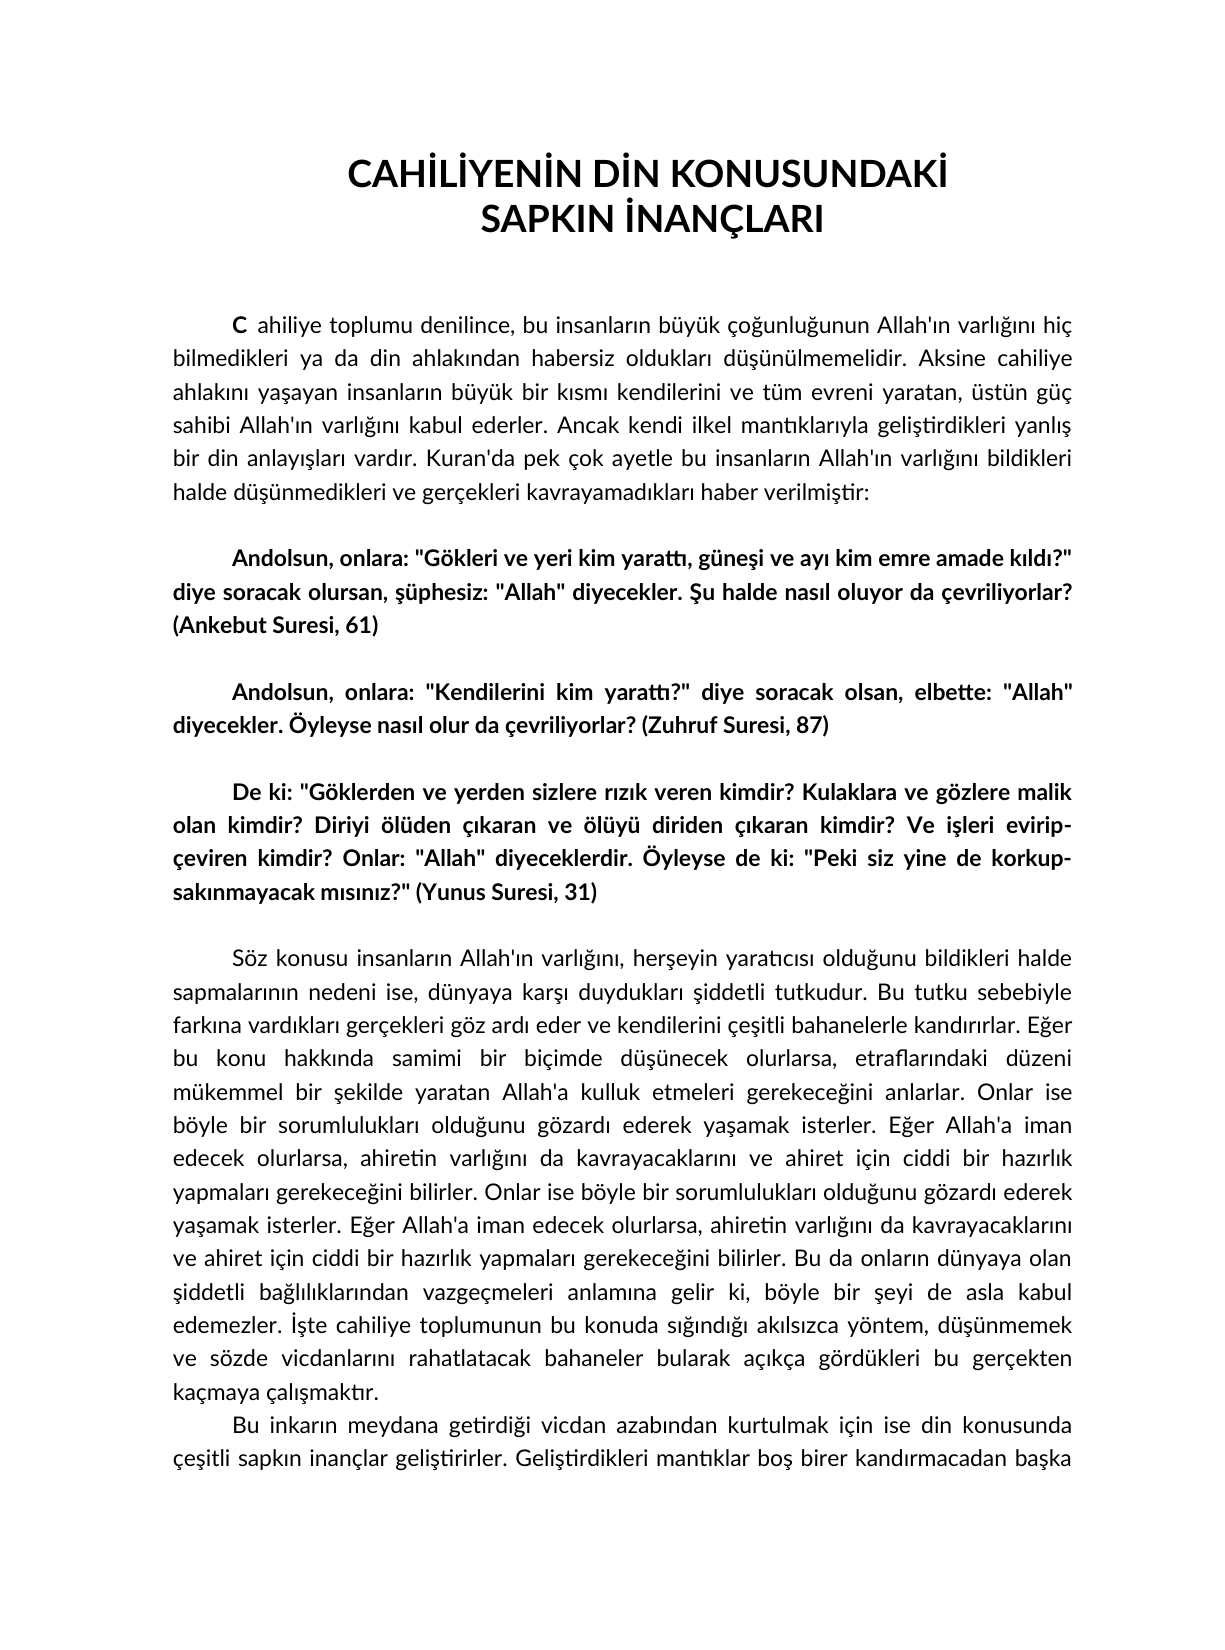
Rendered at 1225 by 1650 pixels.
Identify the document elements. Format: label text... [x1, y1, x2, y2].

text Bu inkarın meydana getirdiği vicdan azabından kurtulmak için ise din konusunda çeşitli sapkın inançlar geliştirirler. Geliştirdikleri mantıklar boş birer kandırmacadan başka [173, 1407, 1073, 1473]
text Andolsun, onlara: "Gökleri ve yeri kim yarattı, güneşi ve ayı kim emre amade kıldı?" diye soracak olursan, şüphesiz: "Allah" diyecekler. Şu halde nasıl oluyor da çevriliyorlar? (Ankebut Suresi, 61) [173, 540, 1073, 640]
text Söz konusu insanların Allah'ın varlığını, herşeyin yaratıcısı olduğunu bildikleri halde sapmalarının nedeni ise, dünyaya karşı duydukları şiddetli tutkudur. Bu tutku sebebiyle farkına vardıkları gerçekleri göz ardı eder ve kendilerini çeşitli bahanelerle kandırırlar. Eğer bu konu hakkında samimi bir biçimde düşünecek olurlarsa, etraflarındaki düzeni mükemmel bir şekilde yaratan Allah'a kulluk etmeleri gerekeceğini anlarlar. Onlar ise böyle bir sorumlulukları olduğunu gözardı ederek yaşamak isterler. Eğer Allah'a iman edecek olurlarsa, ahiretin varlığını da kavrayacaklarını ve ahiret için ciddi bir hazırlık yapmaları gerekeceğini bilirler. Onlar ise böyle bir sorumlulukları olduğunu gözardı ederek yaşamak isterler. Eğer Allah'a iman edecek olurlarsa, ahiretin varlığını da kavrayacaklarını ve ahiret için ciddi bir hazırlık yapmaları gerekeceğini bilirler. Bu da onların dünyaya olan şiddetli bağlılıklarından vazgeçmeleri anlamına gelir ki, böyle bir şeyi de asla kabul edemezler. İşte cahiliye toplumunun bu konuda sığındığı akılsızca yöntem, düşünmemek ve sözde vicdanlarını rahatlatacak bahaneler bularak açıkça gördükleri bu gerçekten kaçmaya çalışmaktır. [173, 940, 1073, 1407]
subtitle CAHİLİYENİN DİN KONUSUNDAKİ SAPKIN İNANÇLARI [232, 150, 1073, 240]
text De ki: "Göklerden ve yerden sizlere rızık veren kimdir? Kulaklara ve gözlere malik olan kimdir? Diriyi ölüden çıkaran ve ölüyü diriden çıkaran kimdir? Ve işleri evirip-çeviren kimdir? Onlar: "Allah" diyeceklerdir. Öyleyse de ki: "Peki siz yine de korkup-sakınmayacak mısınız?" (Yunus Suresi, 31) [173, 773, 1073, 907]
text Cahiliye toplumu denilince, bu insanların büyük çoğunluğunun Allah'ın varlığını hiç bilmedikleri ya da din ahlakından habersiz oldukları düşünülmemelidir. Aksine cahiliye ahlakını yaşayan insanların büyük bir kısmı kendilerini ve tüm evreni yaratan, üstün güç sahibi Allah'ın varlığını kabul ederler. Ancak kendi ilkel mantıklarıyla geliştirdikleri yanlış bir din anlayışları vardır. Kuran'da pek çok ayetle bu insanların Allah'ın varlığını bildikleri halde düşünmedikleri ve gerçekleri kavrayamadıkları haber verilmiştir: [173, 307, 1073, 507]
text Andolsun, onlara: "Kendilerini kim yarattı?" diye soracak olsan, elbette: "Allah" diyecekler. Öyleyse nasıl olur da çevriliyorlar? (Zuhruf Suresi, 87) [173, 673, 1073, 740]
